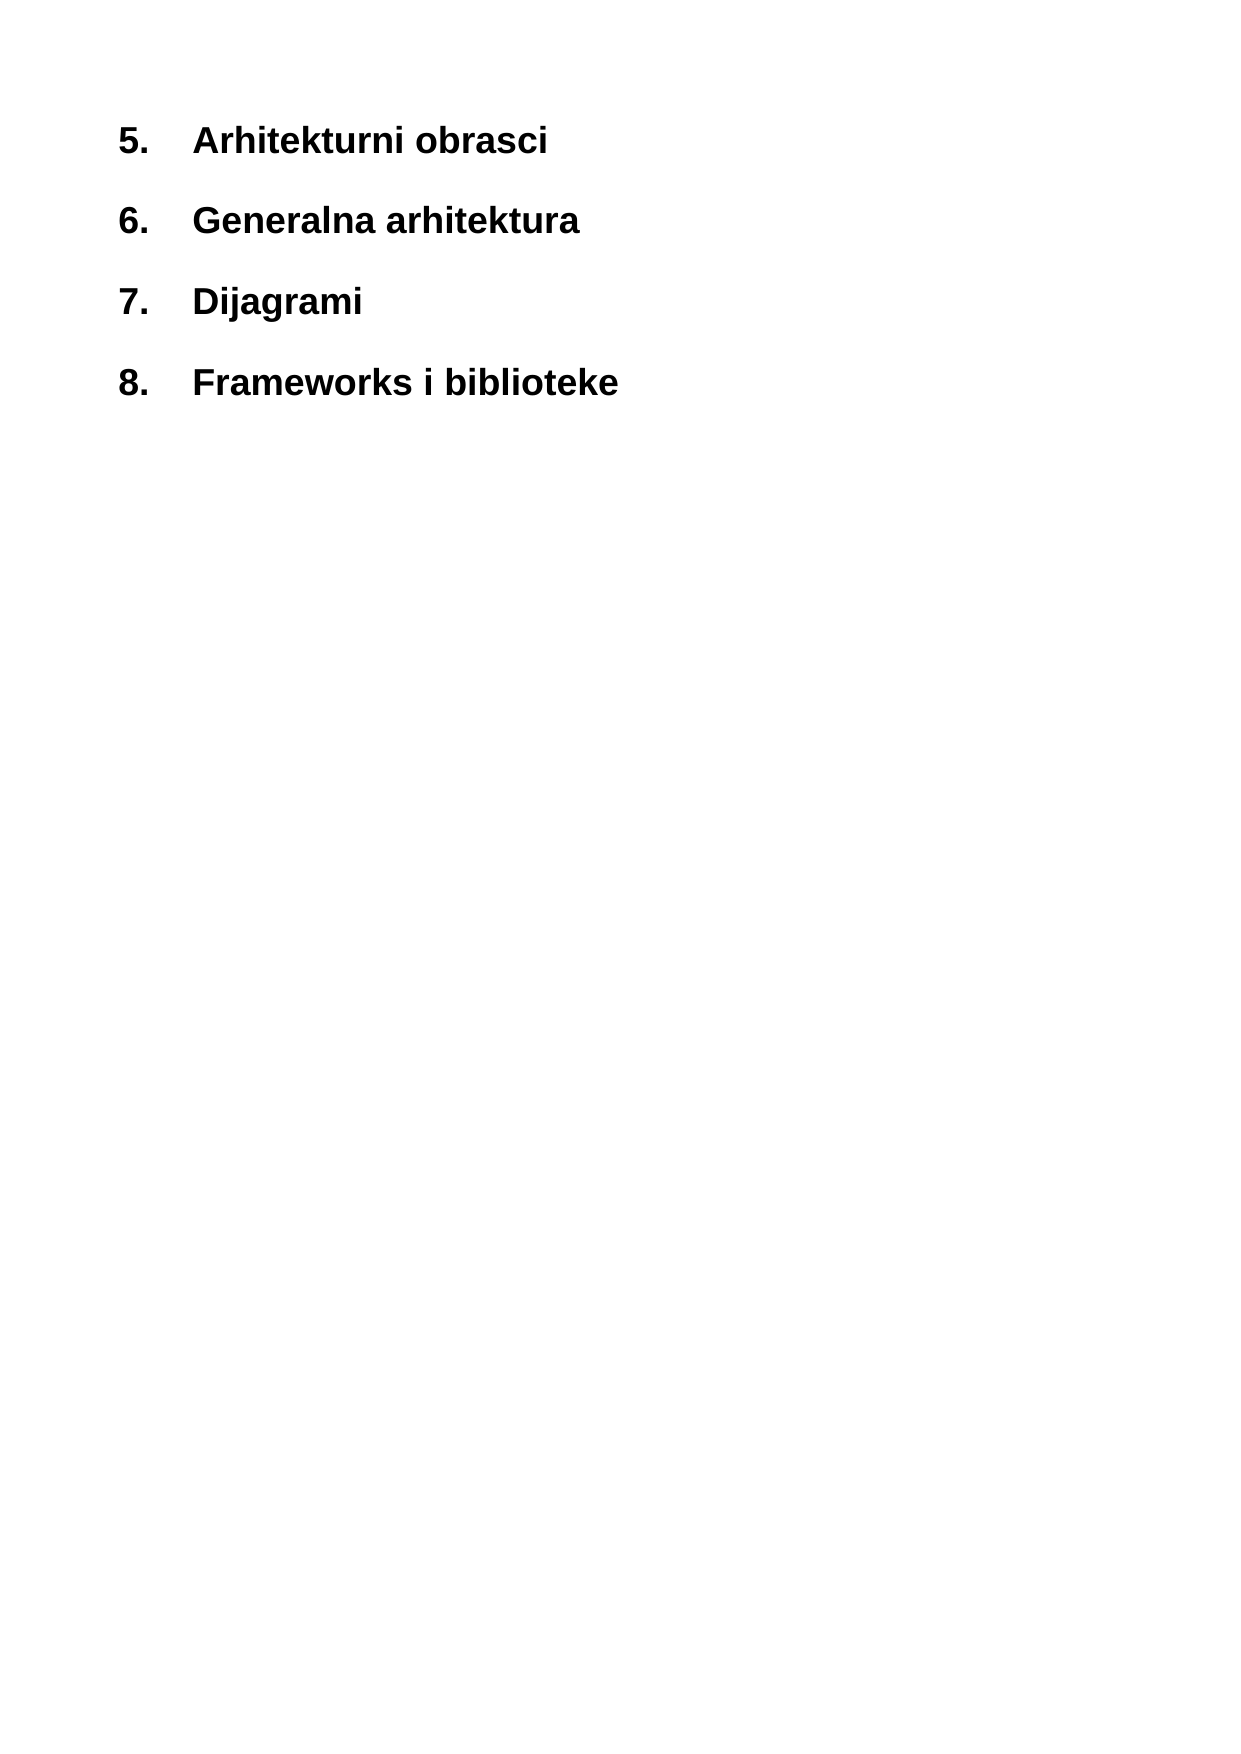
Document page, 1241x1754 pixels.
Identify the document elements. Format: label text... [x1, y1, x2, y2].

subtitle Dijagrami [118, 279, 1122, 322]
subtitle Frameworks i biblioteke [118, 360, 1122, 403]
subtitle Arhitekturni obrasci [118, 118, 1122, 161]
subtitle Generalna arhitektura [118, 199, 1122, 242]
